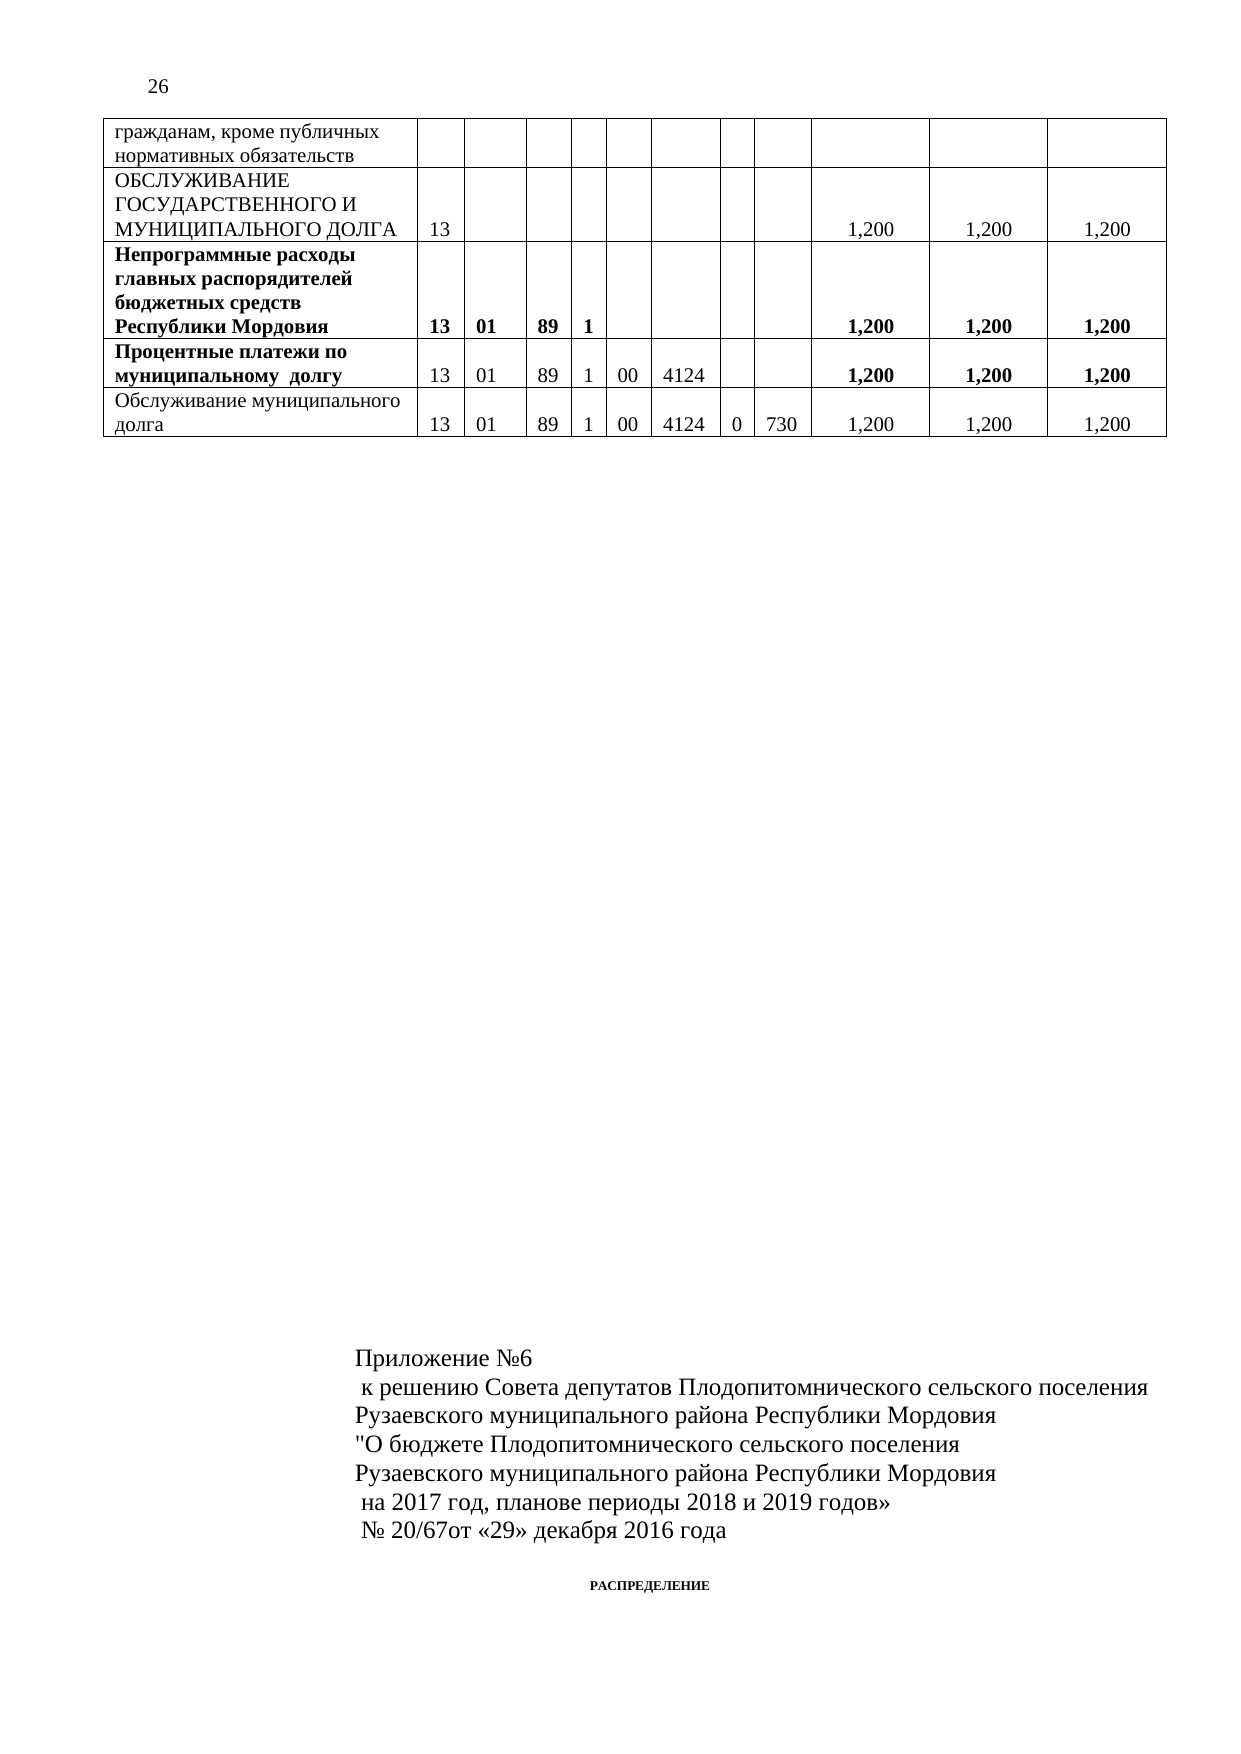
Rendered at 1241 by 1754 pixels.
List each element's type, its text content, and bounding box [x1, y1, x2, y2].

table_cell [465, 119, 526, 167]
table_cell [721, 168, 754, 241]
text Рузаевского муниципального района Республики Мордовия [148, 1458, 1152, 1487]
text на 2017 год, планове периоды 2018 и 2019 годов» [148, 1487, 1152, 1515]
table_cell 1 [572, 339, 606, 387]
table_cell [527, 119, 571, 167]
table_cell [418, 119, 464, 167]
table_cell [721, 339, 754, 387]
table_cell [755, 119, 811, 167]
table_cell 00 [607, 388, 651, 436]
table_cell 1 [572, 242, 606, 338]
table_cell 1,200 [812, 339, 929, 387]
table_cell 89 [527, 388, 571, 436]
table_cell 01 [465, 388, 526, 436]
table_cell гражданам, кроме публичных нормативных обязательств [104, 119, 417, 167]
table_cell [721, 119, 754, 167]
table_cell [755, 242, 811, 338]
table_cell [465, 168, 526, 241]
table_cell [755, 339, 811, 387]
text Приложение №6 [148, 1343, 1152, 1372]
text Рузаевского муниципального района Республики Мордовия [148, 1400, 1152, 1429]
table_cell [572, 119, 606, 167]
table_cell [527, 168, 571, 241]
table_cell 1,200 [930, 339, 1047, 387]
table_cell 0 [721, 388, 754, 436]
table_cell 1,200 [812, 168, 929, 241]
table_cell Обслуживание муниципального долга [104, 388, 417, 436]
text к решению Совета депутатов Плодопитомнического сельского поселения [148, 1372, 1152, 1400]
table_cell 1,200 [930, 388, 1047, 436]
table_cell 1,200 [930, 242, 1047, 338]
table_cell 89 [527, 242, 571, 338]
table_cell 1,200 [812, 388, 929, 436]
table_cell 4124 [652, 388, 720, 436]
table_cell [652, 242, 720, 338]
table_cell [652, 168, 720, 241]
table_cell [1048, 119, 1166, 167]
table_cell 13 [418, 388, 464, 436]
table_cell [607, 168, 651, 241]
table_cell ОБСЛУЖИВАНИЕ ГОСУДАРСТВЕННОГО И МУНИЦИПАЛЬНОГО ДОЛГА [104, 168, 417, 241]
table_cell [930, 119, 1047, 167]
table_cell 4124 [652, 339, 720, 387]
table_cell 1,200 [930, 168, 1047, 241]
table_cell 01 [465, 339, 526, 387]
table_cell [812, 119, 929, 167]
table_cell Процентные платежи по муниципальному долгу [104, 339, 417, 387]
table_cell 1,200 [1048, 388, 1166, 436]
text "О бюджете Плодопитомнического сельского поселения [148, 1429, 1152, 1458]
table_cell 13 [418, 339, 464, 387]
table_cell Непрограммные расходы главных распорядителей бюджетных средств Республики Мордовия [104, 242, 417, 338]
table_cell [721, 242, 754, 338]
table_cell [755, 168, 811, 241]
table_cell 89 [527, 339, 571, 387]
table_cell 1,200 [812, 242, 929, 338]
text РАСПРЕДЕЛЕНИЕ [148, 1578, 1152, 1604]
table_cell 1 [572, 388, 606, 436]
table_cell 01 [465, 242, 526, 338]
table_cell [607, 242, 651, 338]
text № 20/67от «29» декабря 2016 года [148, 1515, 1152, 1544]
table_cell [607, 119, 651, 167]
table_cell 730 [755, 388, 811, 436]
table_cell 13 [418, 168, 464, 241]
table_cell [572, 168, 606, 241]
table_cell 1,200 [1048, 339, 1166, 387]
table_cell 13 [418, 242, 464, 338]
table_cell 1,200 [1048, 168, 1166, 241]
table_cell 00 [607, 339, 651, 387]
table_cell 1,200 [1048, 242, 1166, 338]
table_cell [652, 119, 720, 167]
